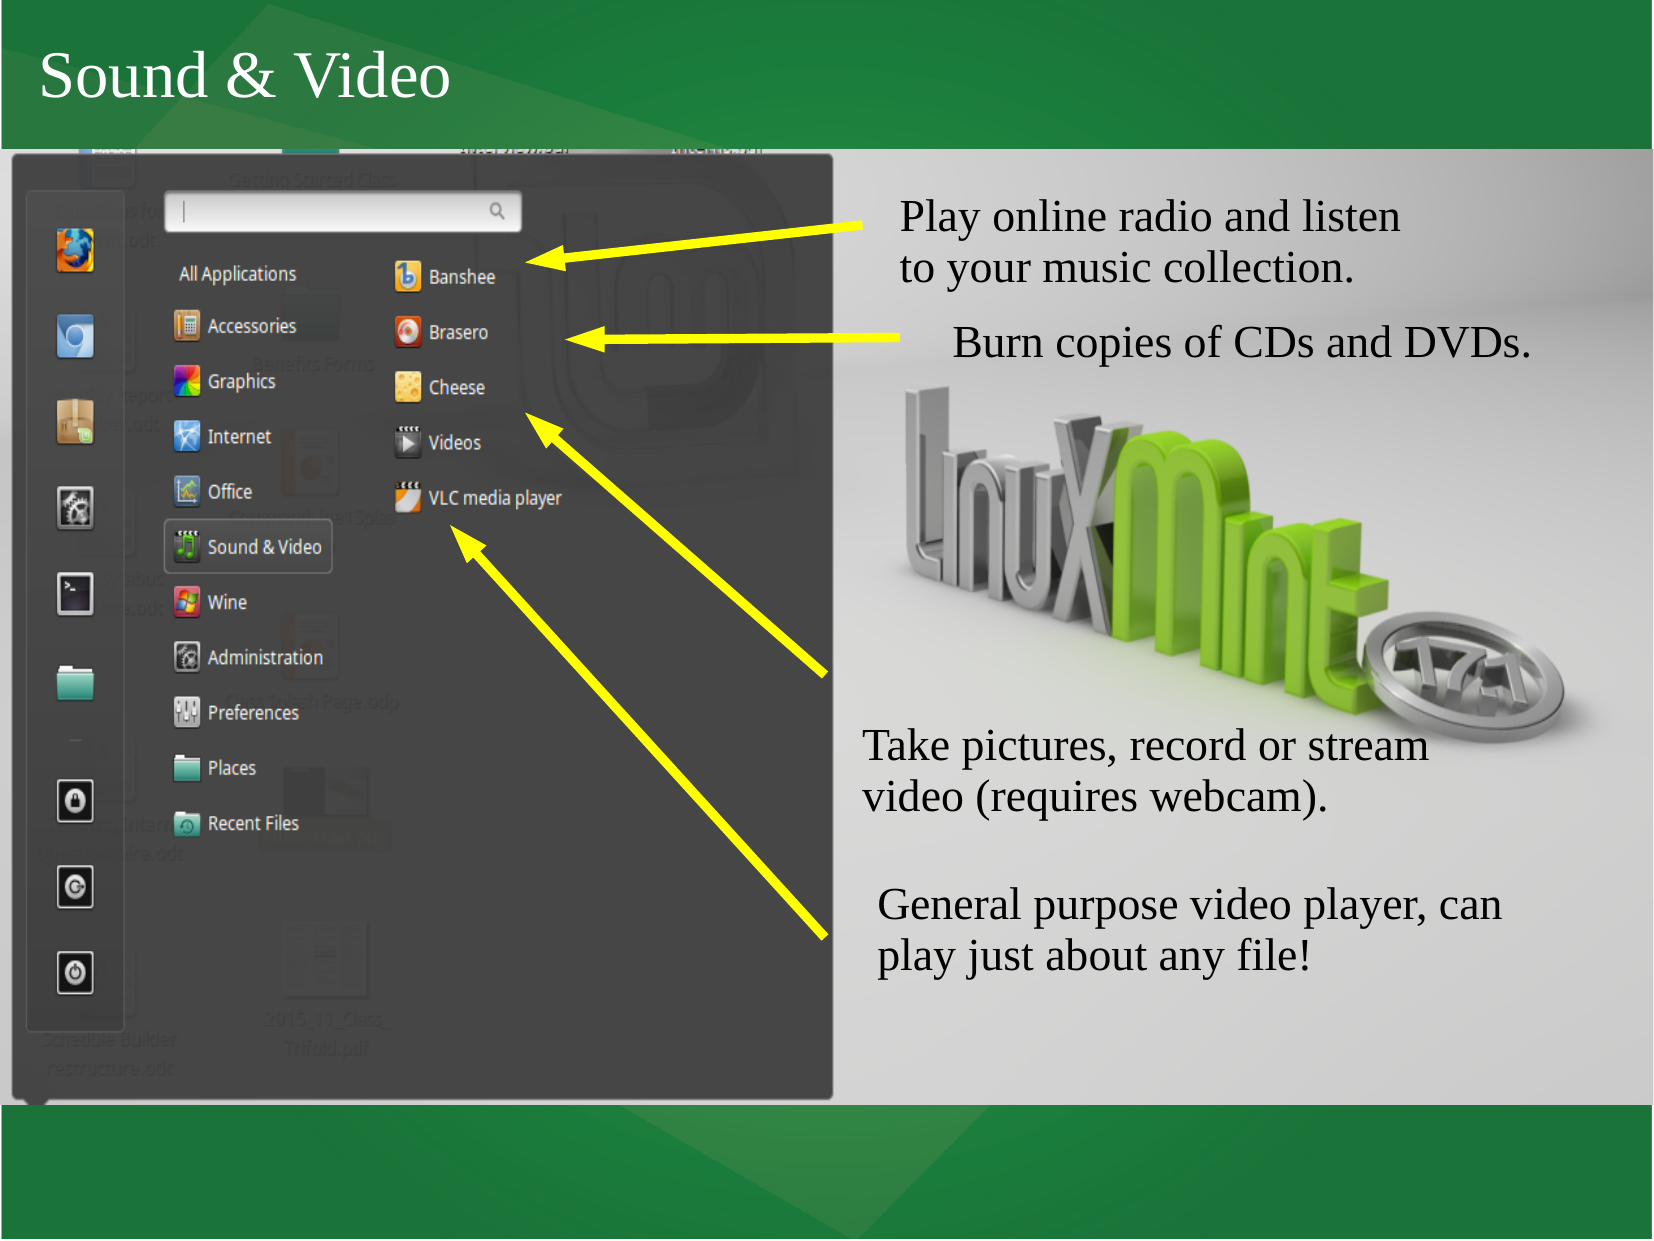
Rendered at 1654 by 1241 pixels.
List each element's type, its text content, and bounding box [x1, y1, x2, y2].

text_box Burn copies of CDs and DVDs. [937, 309, 1553, 376]
text_box Sound & Video [38, 38, 751, 113]
text_box General purpose video player, can play just about any file! [862, 871, 1538, 1051]
text_box Play online radio and listen to your music collection. [884, 183, 1426, 301]
text_box Take pictures, record or stream video (requires webcam). [847, 712, 1501, 863]
picture [0, 0, 1654, 1241]
